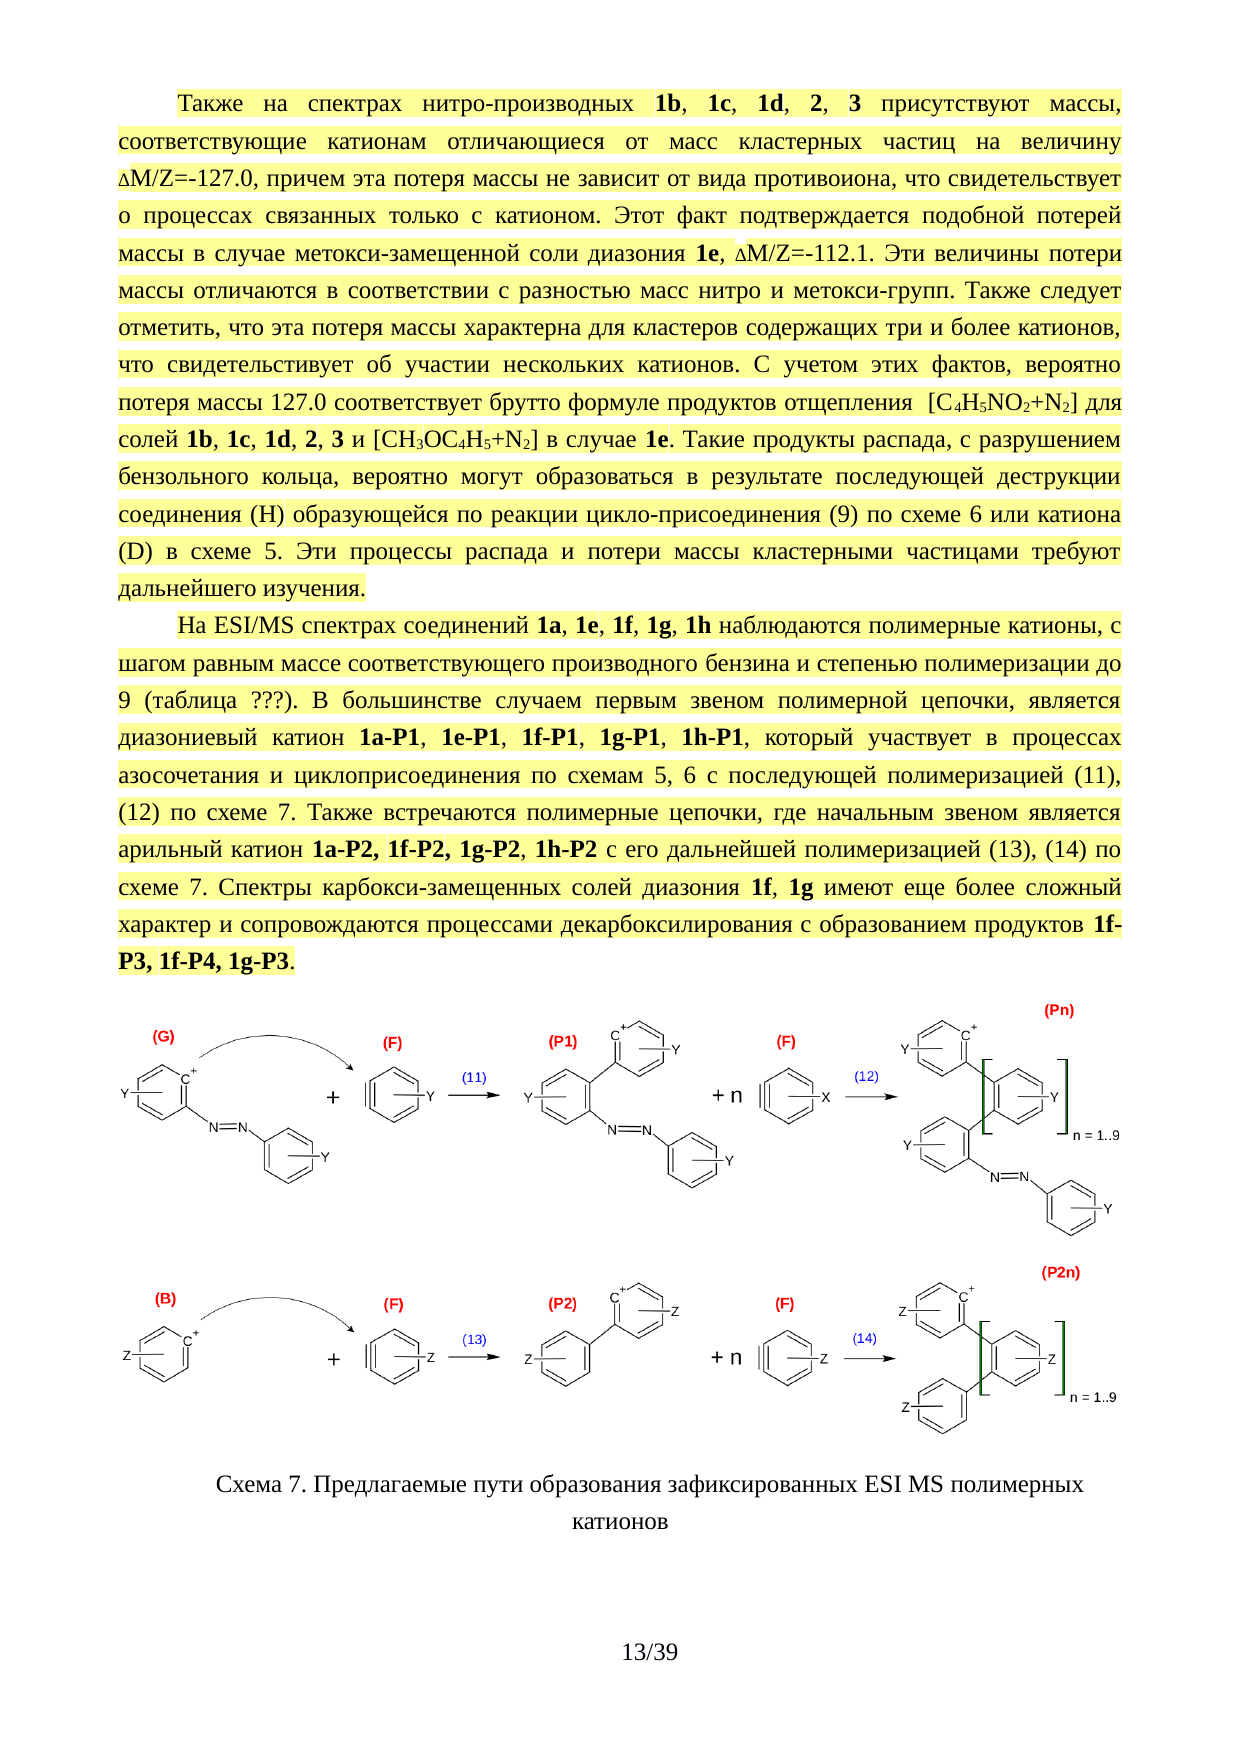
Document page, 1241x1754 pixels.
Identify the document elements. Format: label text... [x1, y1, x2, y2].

text Схема 7. Предлагаемые пути образования зафиксированных ESI MS полимерных катионов [118, 1469, 1122, 1535]
text На ESI/MS спектрах соединений 1a, 1e, 1f, 1g, 1h наблюдаются полимерные катионы, с шагом равным массе соответствующего производного бензина и степенью полимеризации до 9 (таблица ???). В большинстве случаем первым звеном полимерной цепочки, является диазониевый катион 1a-P1, 1e-P1, 1f-P1, 1g-P1, 1h-P1, который участвует в процессах азосочетания и циклоприсоединения по схемам 5, 6 с последующей полимеризацией (11), (12) по схеме 7. Также встречаются полимерные цепочки, где начальным звеном является арильный катион 1a-P2, 1f-P2, 1g-P2, 1h-P2 с его дальнейшей полимеризацией (13), (14) по схеме 7. Спектры карбокси-замещенных солей диазония 1f, 1g имеют еще более сложный характер и сопровождаются процессами декарбоксилирования с образованием продуктов 1f-P3, 1f-P4, 1g-P3. [118, 611, 1122, 975]
picture [118, 995, 1123, 1242]
text Также на спектрах нитро-производных 1b, 1c, 1d, 2, 3 присутствуют массы, соответствующие катионам отличающиеся от масс кластерных частиц на величину ∆M/Z=‑127.0, причем эта потеря массы не зависит от вида противоиона, что свидетельствует о процессах связанных только с катионом. Этот факт подтверждается подобной потерей массы в случае метокси-замещенной соли диазония 1e, ∆M/Z=‑112.1. Эти величины потери массы отличаются в соответствии с разностью масс нитро и метокси-групп. Также следует отметить, что эта потеря массы характерна для кластеров содержащих три и более катионов, что свидетельстивует об участии нескольких катионов. С учетом этих фактов, вероятно потеря массы 127.0 соответствует брутто формуле продуктов отщепления [C4H5NO2+N2] для солей 1b, 1c, 1d, 2, 3 и [CH3OC4H5+N2] в случае 1e. Такие продукты распада, с разрушением бензольного кольца, вероятно могут образоваться в результате последующей деструкции соединения (H) образующейся по реакции цикло-присоединения (9) по схеме 6 или катиона (D) в схеме 5. Эти процессы распада и потери массы кластерными частицами требуют дальнейшего изучения. [118, 88, 1122, 602]
picture [118, 1261, 1123, 1442]
